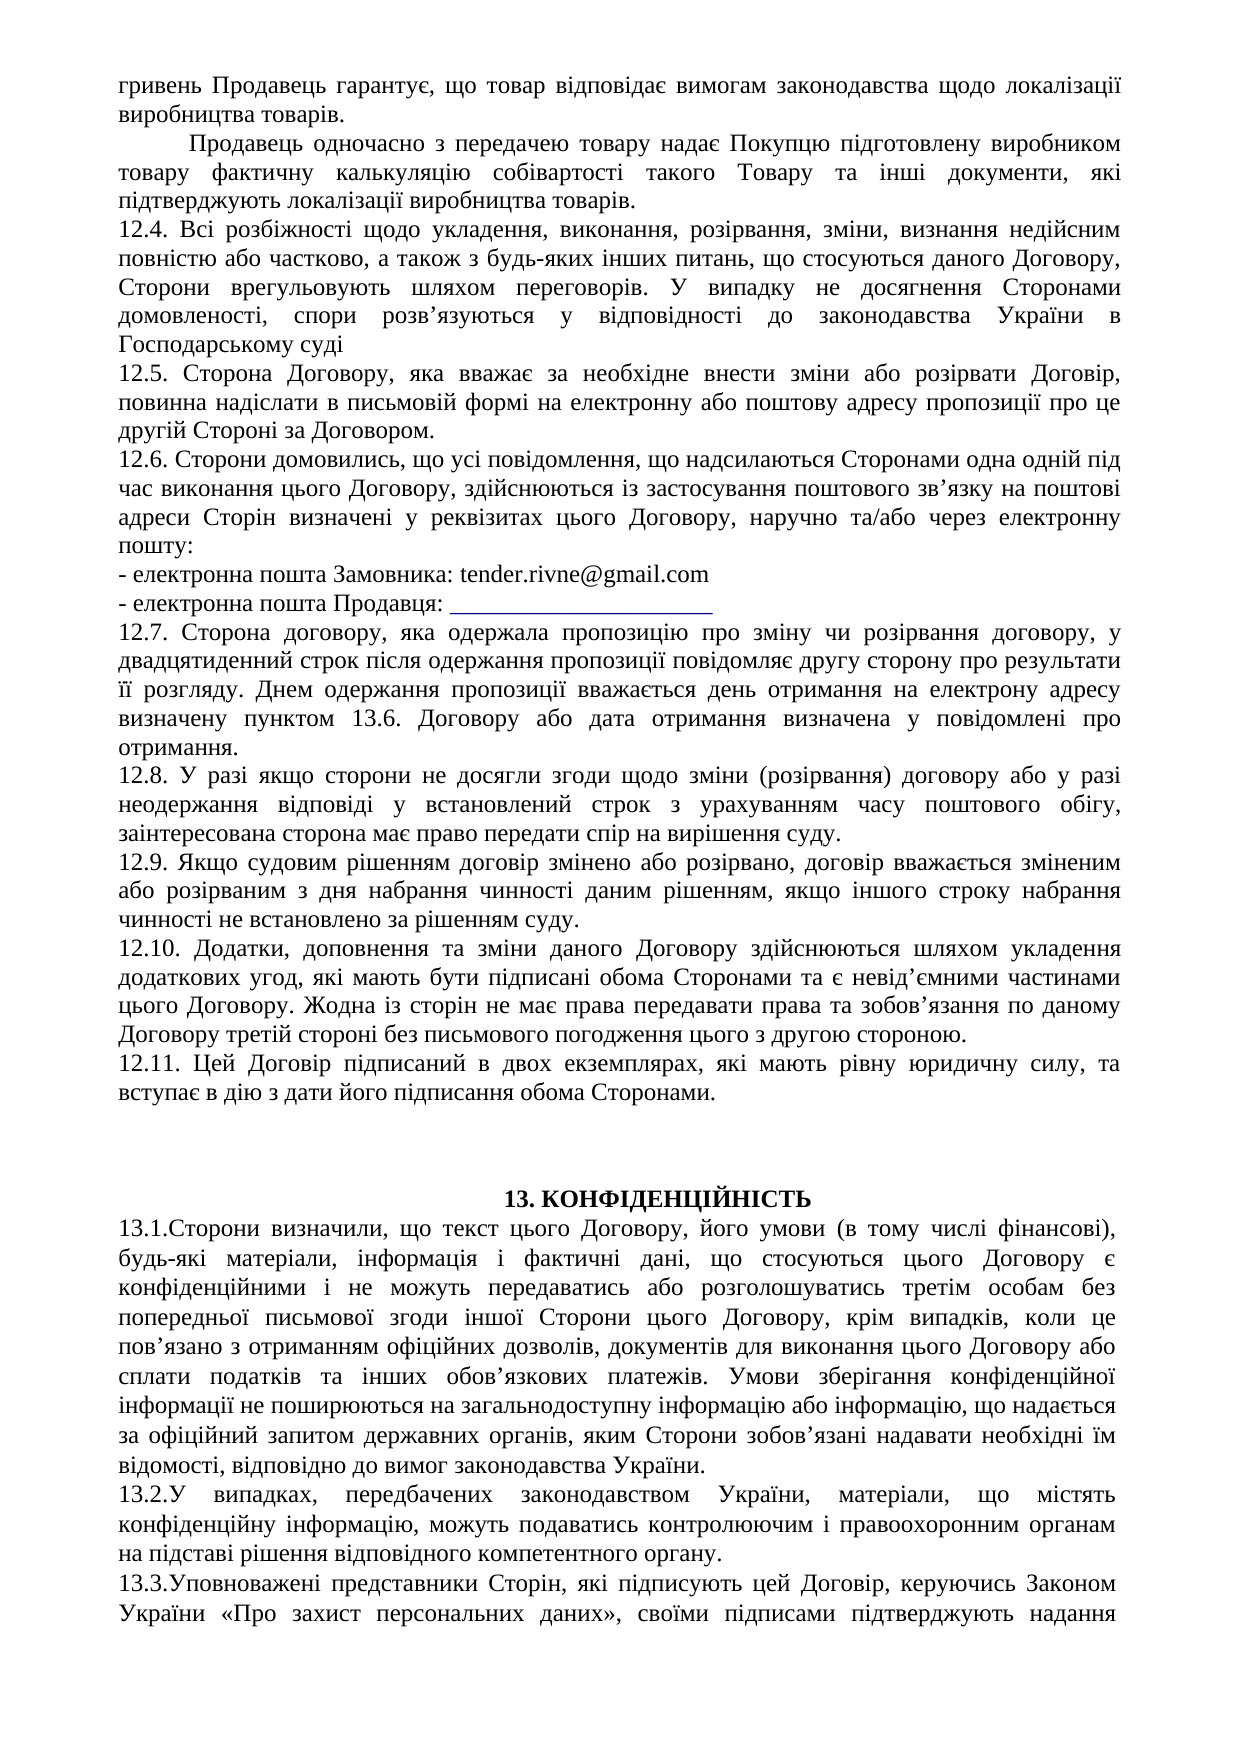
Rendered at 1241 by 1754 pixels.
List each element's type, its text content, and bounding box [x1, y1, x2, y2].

text 12.10. Додатки, доповнення та зміни даного Договору здійснюються шляхом укладення додаткових угод, які мають бути підписані обома Сторонами та є невід’ємними частинами цього Договору. Жодна із сторін не має права передавати права та зобов’язання по даному Договору третій стороні без письмового погодження цього з другою стороною. [118, 933, 1122, 1048]
text 12.8. У разі якщо сторони не досягли згоди щодо зміни (розірвання) договору або у разі неодержання відповіді у встановлений строк з урахуванням часу поштового обігу, заінтересована сторона має право передати спір на вирішення суду. [118, 761, 1122, 847]
list 13.2.У випадках, передбачених законодавством України, матеріали, що містять конфіденційну інформацію, можуть подаватись контролюючим і правоохоронним органам на підставі рішення відповідного компетентного органу. [118, 1479, 1117, 1567]
text - електронна пошта Замовника: tender.rivne@gmail.com [118, 559, 1122, 588]
list 13.3.Уповноважені представники Сторін, які підписують цей Договір, керуючись Законом України «Про захист персональних даних», своїми підписами підтверджують надання [118, 1568, 1117, 1626]
text 12.11. Цей Договір підписаний в двох екземплярах, які мають рівну юридичну силу, та вступає в дію з дати його підписання обома Сторонами. [118, 1048, 1122, 1106]
text Продавець одночасно з передачею товару надає Покупцю підготовлену виробником товару фактичну калькуляцію собівартості такого Товару та інші документи, які підтверджують локалізації виробництва товарів. [118, 128, 1122, 214]
text - електронна пошта Продавця: _____________________ [118, 588, 1122, 617]
text 12.6. Сторони домовились, що усі повідомлення, що надсилаються Сторонами одна одній під час виконання цього Договору, здійснюються із застосування поштового зв’язку на поштові адреси Сторін визначені у реквізитах цього Договору, наручно та/або через електронну пошту: [118, 444, 1122, 559]
text гривень Продавець гарантує, що товар відповідає вимогам законодавства щодо локалізації виробництва товарів. [118, 71, 1122, 128]
list 13.1.Сторони визначили, що текст цього Договору, його умови (в тому числі фінансові), будь-які матеріали, інформація і фактичні дані, що стосуються цього Договору є конфіденційними і не можуть передаватись або розголошуватись третім особам без попередньої письмової згоди іншої Сторони цього Договору, крім випадків, коли це пов’язано з отриманням офіційних дозволів, документів для виконання цього Договору або сплати податків та інших обов’язкових платежів. Умови зберігання конфіденційної інформації не поширюються на загальнодоступну інформацію або інформацію, що надається за офіційний запитом державних органів, яким Сторони зобов’язані надавати необхідні їм відомості, відповідно до вимог законодавства України. [118, 1213, 1117, 1478]
text 12.5. Сторона Договору, яка вважає за необхідне внести зміни або розірвати Договір, повинна надіслати в письмовій формі на електронну або поштову адресу пропозиції про це другій Стороні за Договором. [118, 358, 1122, 444]
text 12.4. Всі розбіжності щодо укладення, виконання, розірвання, зміни, визнання недійсним повністю або частково, а також з будь-яких інших питань, що стосуються даного Договору, Сторони врегульовують шляхом переговорів. У випадку не досягнення Сторонами домовленості, спори розв’язуються у відповідності до законодавства України в Господарському суді [118, 214, 1122, 358]
list 13. КОНФІДЕНЦІЙНІСТЬ [193, 1184, 1122, 1213]
text 12.7. Сторона договору, яка одержала пропозицію про зміну чи розірвання договору, у двадцятиденний строк після одержання пропозиції повідомляє другу сторону про результати її розгляду. Днем одержання пропозиції вважається день отримання на електрону адресу визначену пунктом 13.6. Договору або дата отримання визначена у повідомлені про отримання. [118, 617, 1122, 761]
text 12.9. Якщо судовим рішенням договір змінено або розірвано, договір вважається зміненим або розірваним з дня набрання чинності даним рішенням, якщо іншого строку набрання чинності не встановлено за рішенням суду. [118, 847, 1122, 933]
